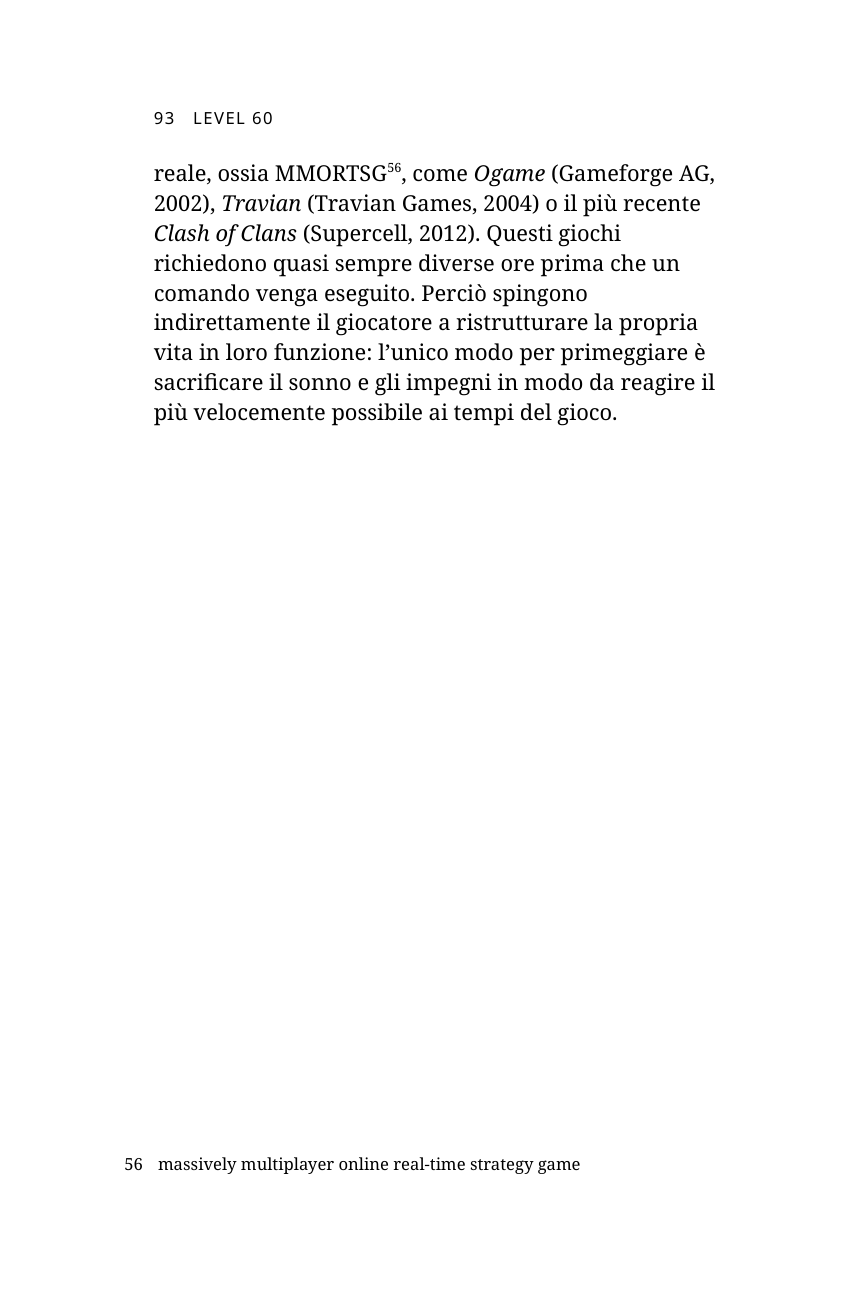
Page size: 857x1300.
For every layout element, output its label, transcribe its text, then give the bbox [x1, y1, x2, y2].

text reale, ossia MMORTSG, come Ogame (Gameforge AG, 2002), Travian (Travian Games, 2004) o il più recente Clash of Clans (Supercell, 2012). Questi giochi richiedono quasi sempre diverse ore prima che un comando venga eseguito. Perciò spingono indirettamente il giocatore a ristrutturare la propria vita in loro funzione: l’unico modo per primeggiare è sacrificare il sonno e gli impegni in modo da reagire il più velocemente possibile ai tempi del gioco. [153, 158, 732, 427]
text massively multiplayer online real-time strategy game [124, 1152, 732, 1175]
